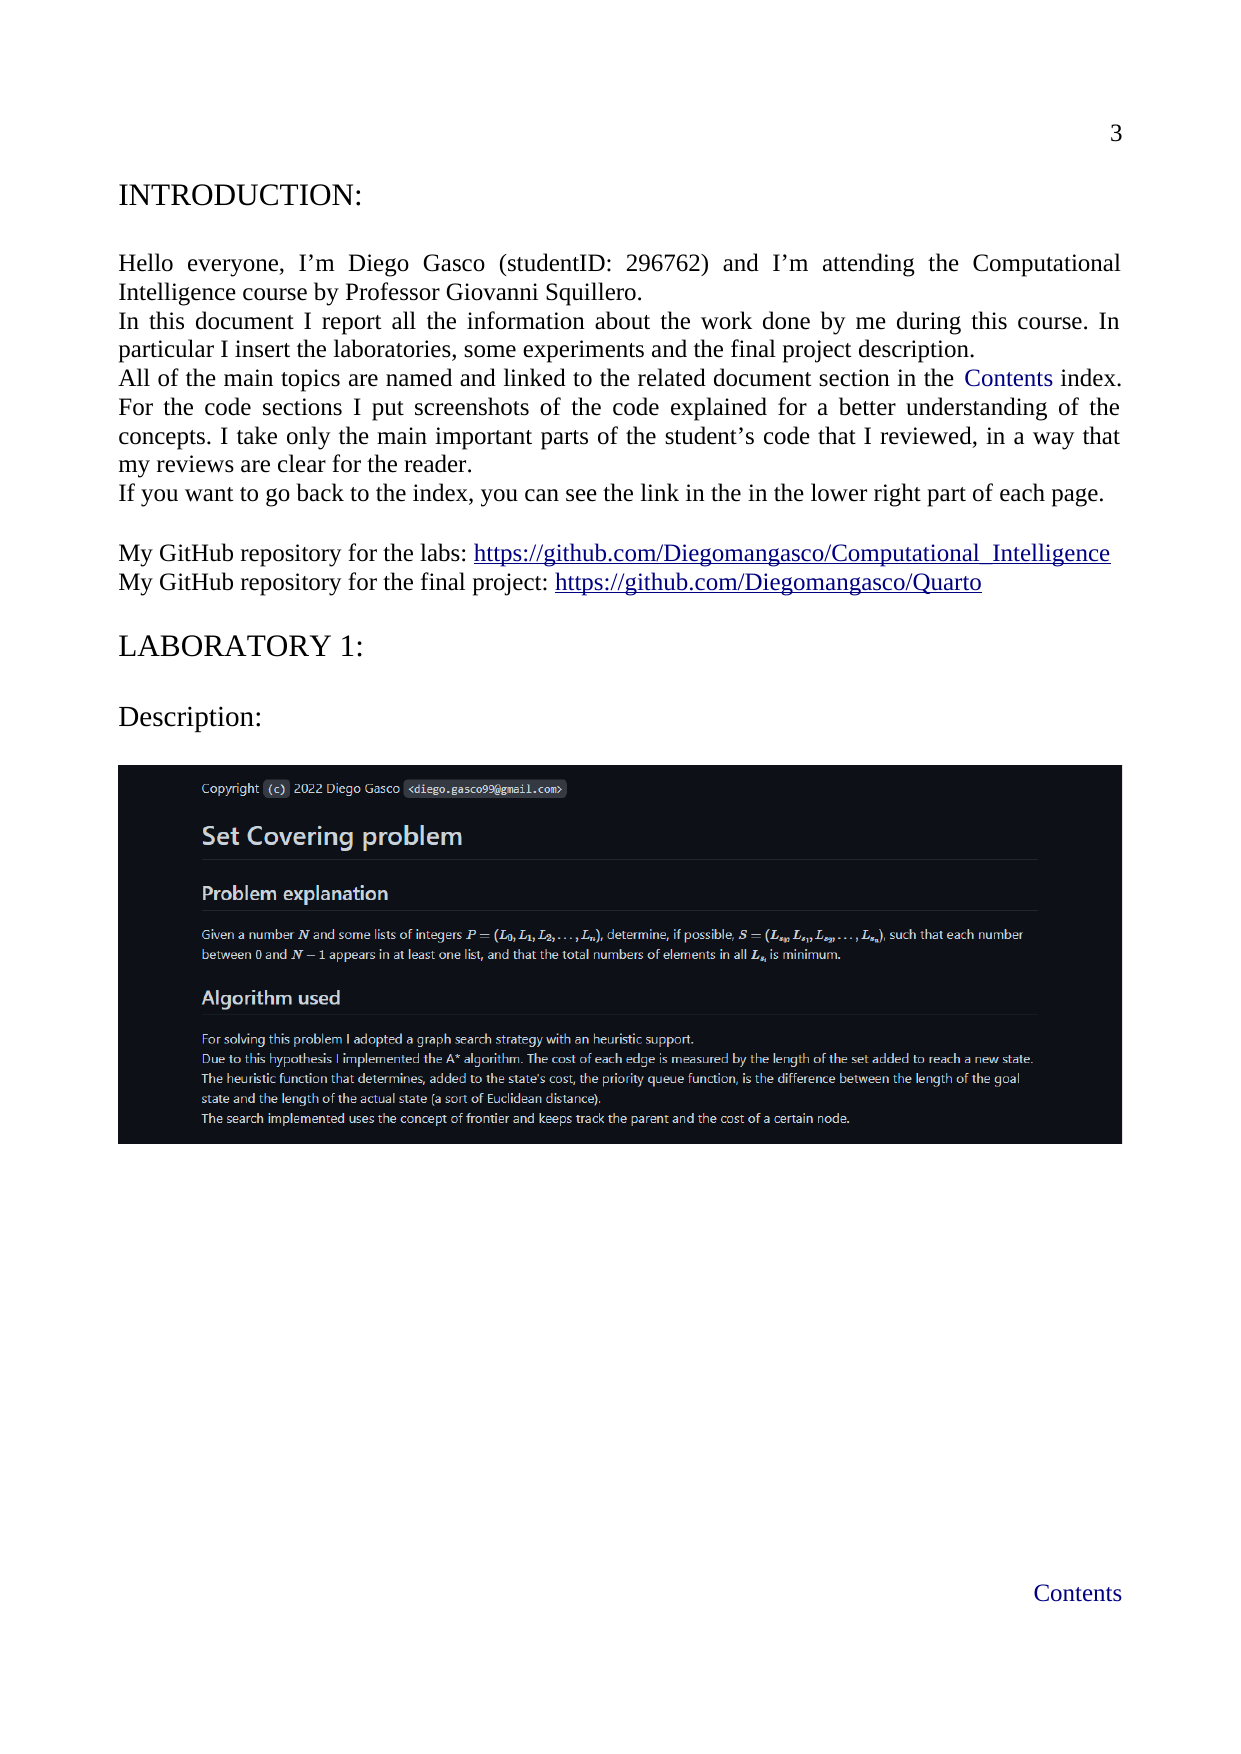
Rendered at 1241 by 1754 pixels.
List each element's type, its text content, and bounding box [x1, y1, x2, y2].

text Hello everyone, I’m Diego Gasco (studentID: 296762) and I’m attending the Computational Intelligence course by Professor Giovanni Squillero. [118, 248, 1122, 306]
text INTRODUCTION: [118, 176, 1122, 212]
text LABORATORY 1: [118, 627, 1122, 663]
text All of the main topics are named and linked to the related document section in the Contents index. For the code sections I put screenshots of the code explained for a better understanding of the concepts. I take only the main important parts of the student’s code that I reviewed, in a way that my reviews are clear for the reader. [118, 363, 1122, 478]
text If you want to go back to the index, you can see the link in the in the lower right part of each page. [118, 478, 1122, 507]
text My GitHub repository for the labs: https://github.com/Diegomangasco/Computational_Intelligence [118, 538, 1122, 567]
text In this document I report all the information about the work done by me during this course. In particular I insert the laboratories, some experiments and the final project description. [118, 306, 1122, 363]
text My GitHub repository for the final project: https://github.com/Diegomangasco/Quarto [118, 567, 1122, 596]
picture [118, 765, 1123, 1144]
text Description: [118, 699, 1122, 732]
